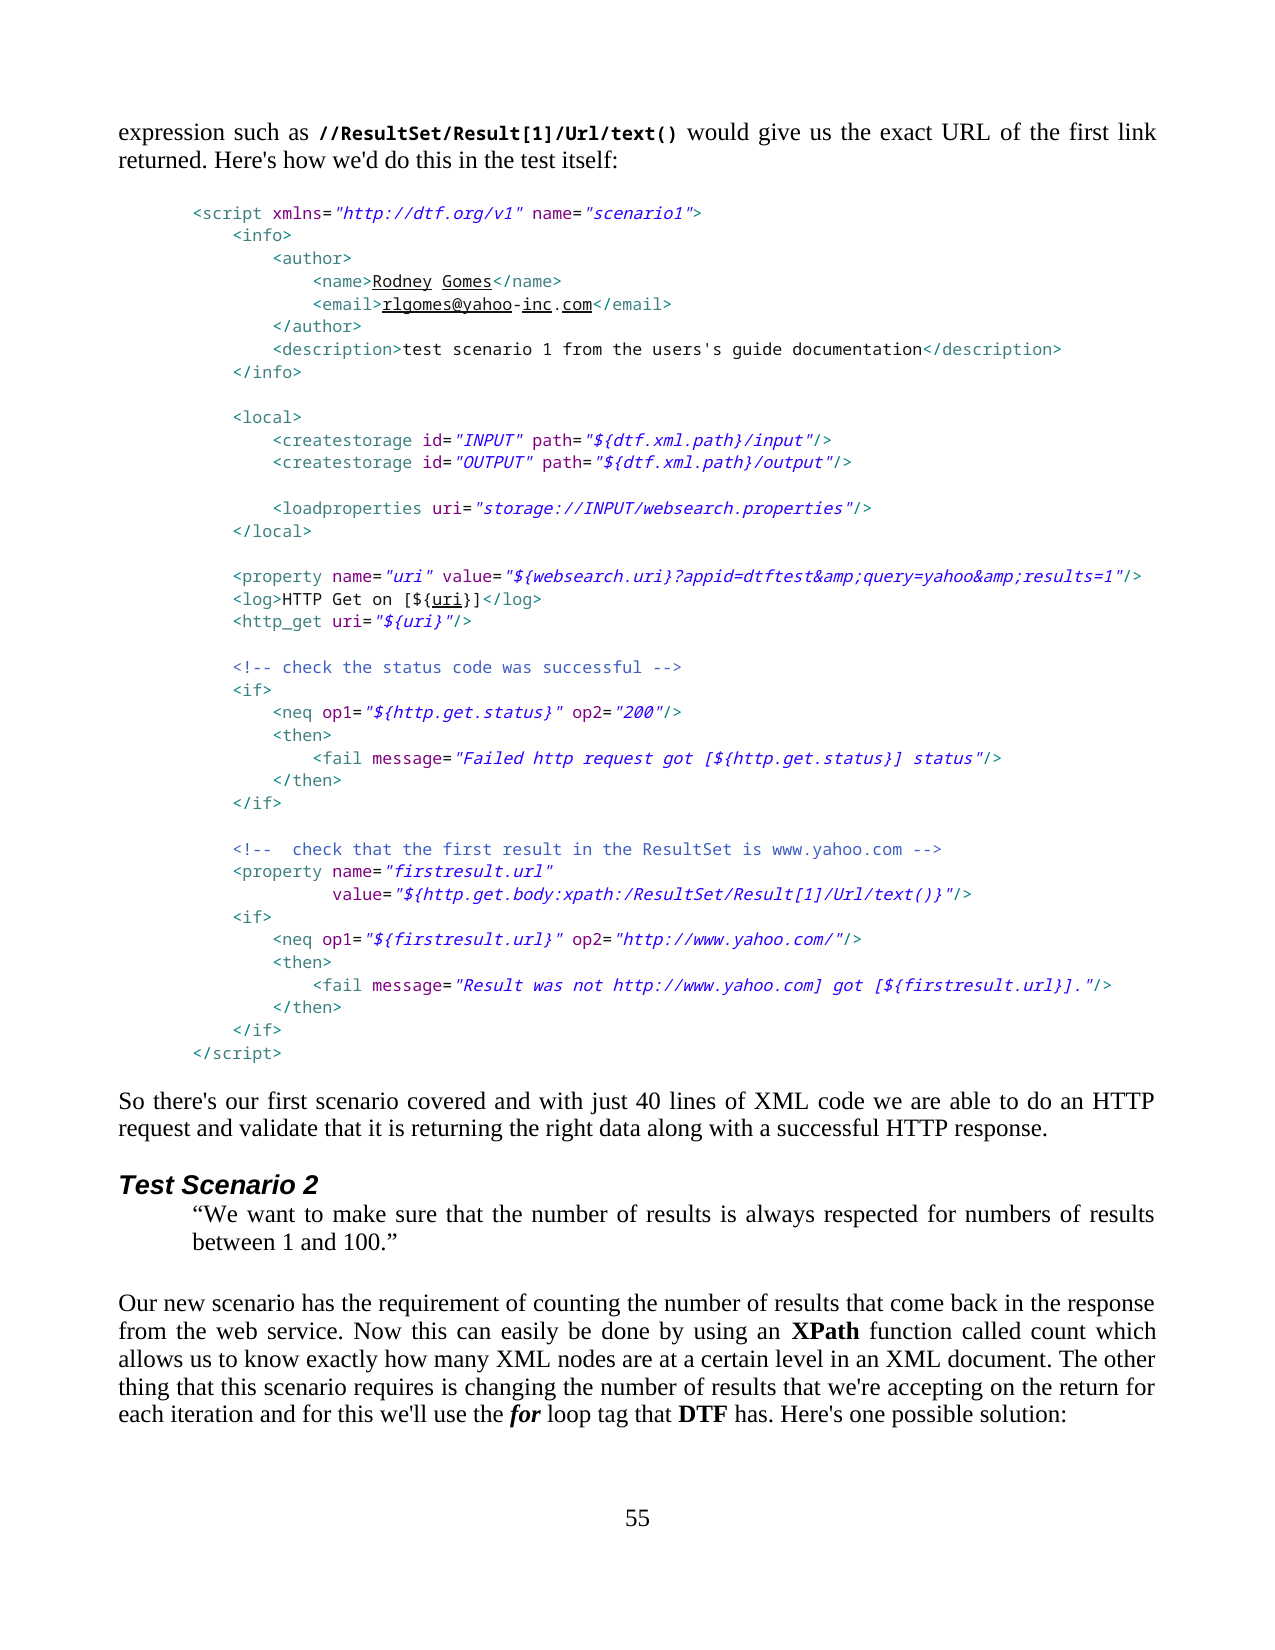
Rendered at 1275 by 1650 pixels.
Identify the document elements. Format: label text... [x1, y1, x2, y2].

text value="${http.get.body:xpath:/ResultSet/Result[1]/Url/text()}"/> [192, 882, 1157, 905]
text <loadproperties uri="storage://INPUT/websearch.properties"/> [192, 496, 1157, 519]
text <createstorage id="INPUT" path="${dtf.xml.path}/input"/> [192, 428, 1157, 451]
text <if> [192, 678, 1157, 701]
text <name>Rodney Gomes</name> [192, 269, 1157, 292]
text expression such as //ResultSet/Result[1]/Url/text() would give us the exact URL of the first link returned. Here's how we'd do this in the test itself: [118, 118, 1157, 173]
text <neq op1="${firstresult.url}" op2="http://www.yahoo.com/"/> [192, 928, 1157, 951]
subtitle Test Scenario 2 [118, 1170, 1157, 1200]
text <http_get uri="${uri}"/> [192, 610, 1157, 633]
text <log>HTTP Get on [${uri}]</log> [192, 587, 1157, 610]
text Our new scenario has the requirement of counting the number of results that come back in the response from the web service. Now this can easily be done by using an XPath function called count which allows us to know exactly how many XML nodes are at a certain level in an XML document. The other thing that this scenario requires is changing the number of results that we're accepting on the return for each iteration and for this we'll use the for loop tag that DTF has. Here's one possible solution: [118, 1289, 1157, 1428]
text </author> [192, 315, 1157, 337]
list “We want to make sure that the number of results is always respected for numbers of results between 1 and 100.” [192, 1200, 1157, 1256]
text </local> [192, 519, 1157, 542]
text <then> [192, 951, 1157, 973]
text <info> [192, 224, 1157, 247]
text <!-- check that the first result in the ResultSet is www.yahoo.com --> [192, 837, 1157, 860]
text <local> [192, 406, 1157, 428]
text </info> [192, 360, 1157, 383]
text </if> [192, 792, 1157, 814]
text <description>test scenario 1 from the users's guide documentation</description> [192, 337, 1157, 360]
text </then> [192, 769, 1157, 792]
text <neq op1="${http.get.status}" op2="200"/> [192, 701, 1157, 723]
text <fail message="Result was not http://www.yahoo.com] got [${firstresult.url}]."/> [192, 973, 1157, 996]
text <createstorage id="OUTPUT" path="${dtf.xml.path}/output"/> [192, 451, 1157, 474]
text <if> [192, 905, 1157, 928]
text </then> [192, 996, 1157, 1019]
text <property name="firstresult.url" [192, 860, 1157, 882]
text <fail message="Failed http request got [${http.get.status}] status"/> [192, 746, 1157, 769]
text <then> [192, 723, 1157, 746]
text <property name="uri" value="${websearch.uri}?appid=dtftest&amp;query=yahoo&amp;results=1"/> [192, 564, 1157, 587]
text <author> [192, 247, 1157, 269]
text <!-- check the status code was successful --> [192, 655, 1157, 678]
text <email>rlgomes@yahoo-inc.com</email> [192, 292, 1157, 315]
text </script> [192, 1041, 1157, 1064]
text <script xmlns="http://dtf.org/v1" name="scenario1"> [192, 201, 1157, 224]
text So there's our first scenario covered and with just 40 lines of XML code we are able to do an HTTP request and validate that it is returning the right data along with a successful HTTP response. [118, 1087, 1157, 1142]
text </if> [192, 1019, 1157, 1041]
